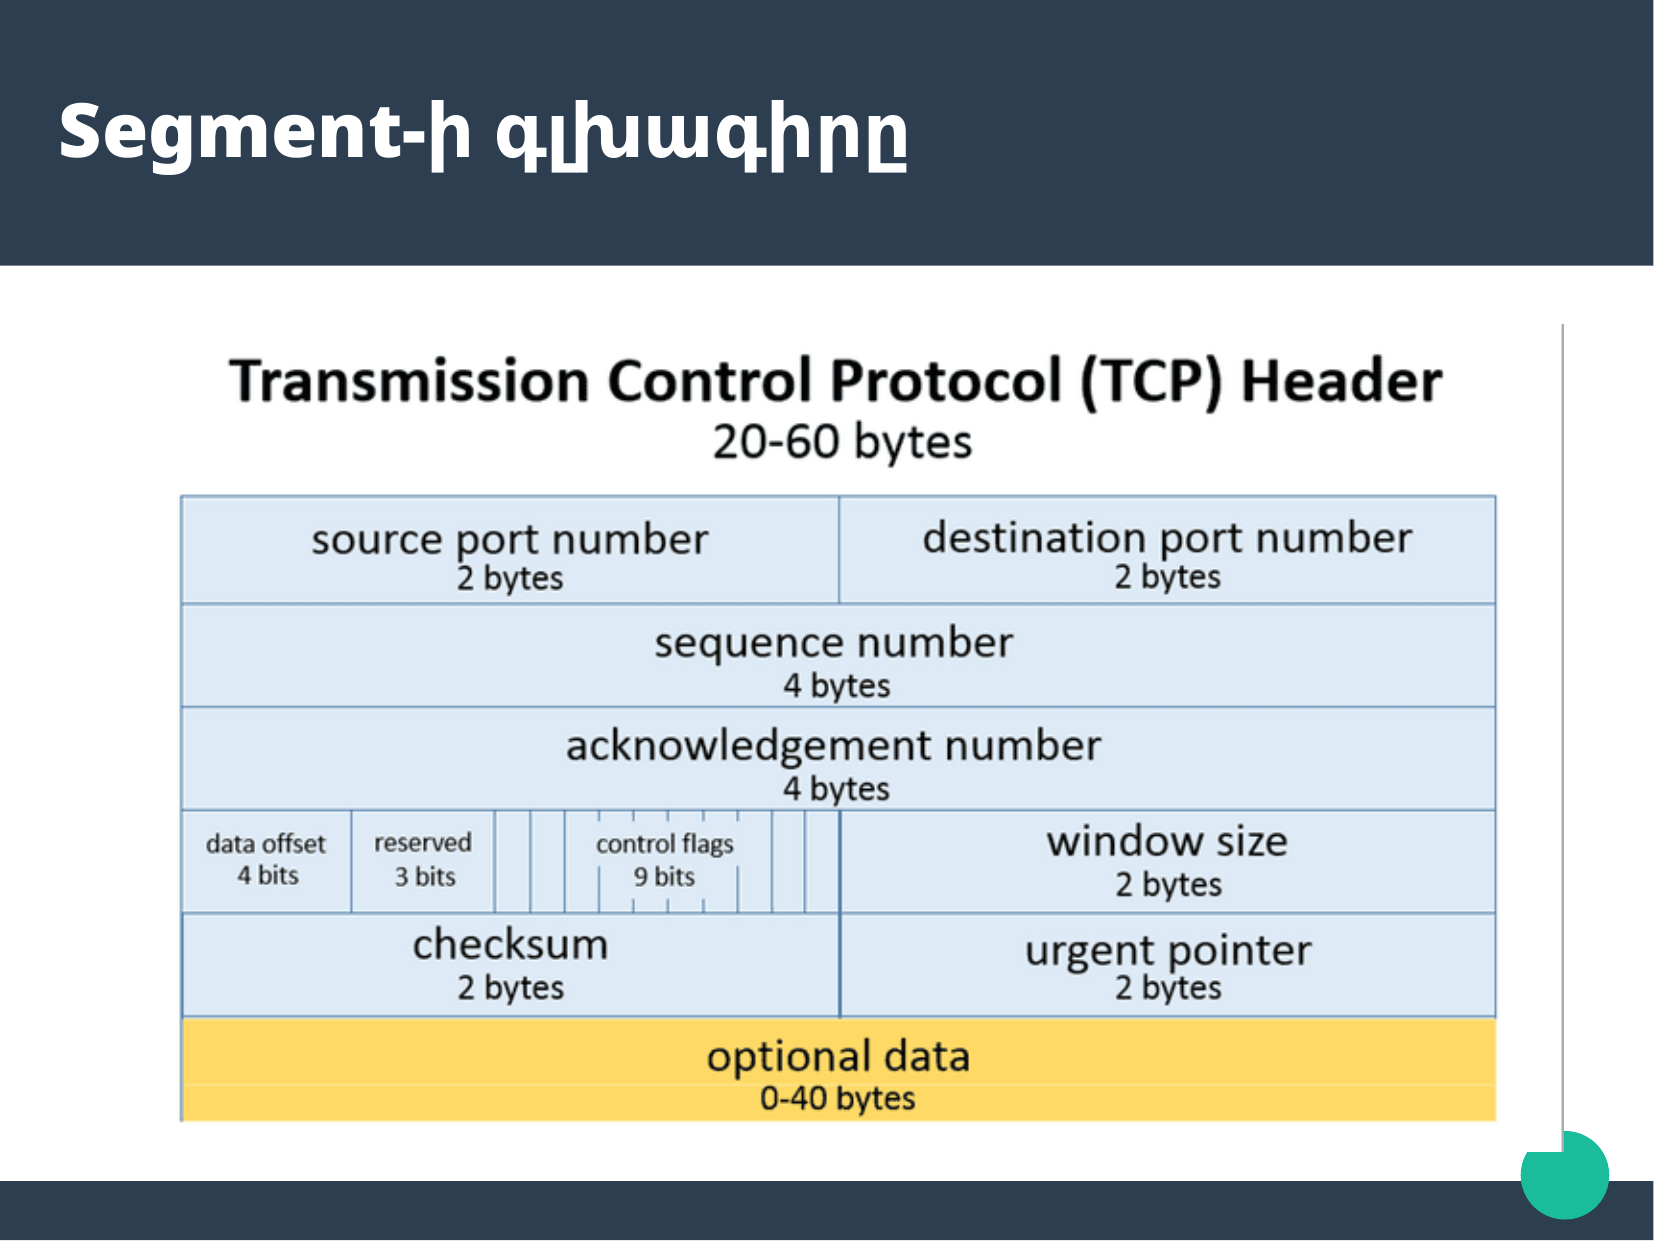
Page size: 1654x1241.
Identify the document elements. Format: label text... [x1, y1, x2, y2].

picture [90, 324, 1564, 1152]
title Segment-ի գլխագիրը [59, 49, 1595, 207]
